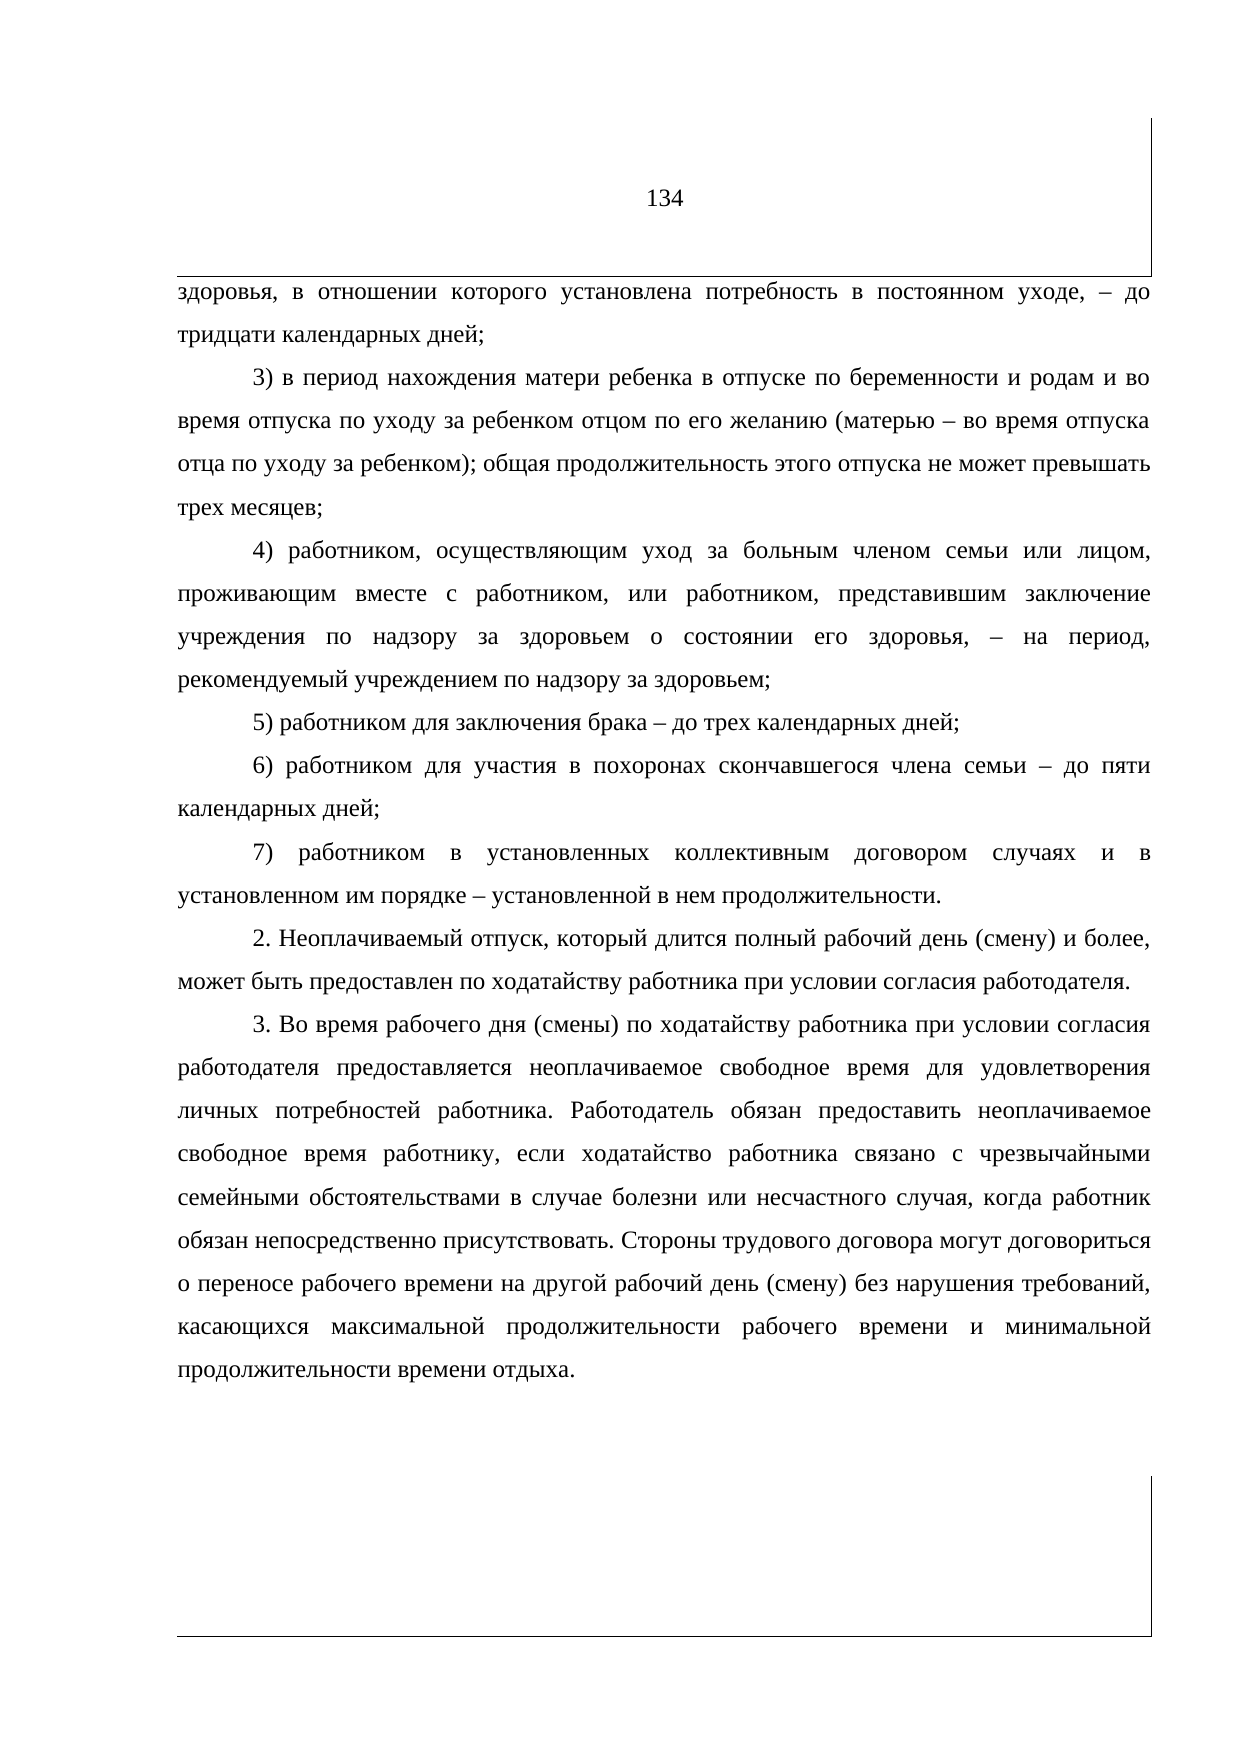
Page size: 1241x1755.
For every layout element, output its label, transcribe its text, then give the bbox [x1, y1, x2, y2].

text 2. Неоплачиваемый отпуск, который длится полный рабочий день (смену) и более, может быть предоставлен по ходатайству работника при условии согласия работодателя. [177, 923, 1152, 995]
text 3. Во время рабочего дня (смены) по ходатайству работника при условии согласия работодателя предоставляется неоплачиваемое свободное время для удовлетворения личных потребностей работника. Работодатель обязан предоставить неоплачиваемое свободное время работнику, если ходатайство работника связано с чрезвычайными семейными обстоятельствами в случае болезни или несчастного случая, когда работник обязан непосредственно присутствовать. Стороны трудового договора могут договориться о переносе рабочего времени на другой рабочий день (смену) без нарушения требований, касающихся максимальной продолжительности рабочего времени и минимальной продолжительности времени отдыха. [177, 1009, 1152, 1383]
text 4) работником, осуществляющим уход за больным членом семьи или лицом, проживающим вместе с работником, или работником, представившим заключение учреждения по надзору за здоровьем о состоянии его здоровья, – на период, рекомендуемый учреждением по надзору за здоровьем; [177, 535, 1152, 693]
text 7) работником в установленных коллективным договором случаях и в установленном им порядке – установленной в нем продолжительности. [177, 837, 1152, 908]
text здоровья, в отношении которого установлена потребность в постоянном уходе, – до тридцати календарных дней; [177, 276, 1152, 348]
text 3) в период нахождения матери ребенка в отпуске по беременности и родам и во время отпуска по уходу за ребенком отцом по его желанию (матерью – во время отпуска отца по уходу за ребенком); общая продолжительность этого отпуска не может превышать трех месяцев; [177, 362, 1152, 520]
text 5) работником для заключения брака – до трех календарных дней; [177, 707, 1152, 736]
text 6) работником для участия в похоронах скончавшегося члена семьи – до пяти календарных дней; [177, 750, 1152, 822]
